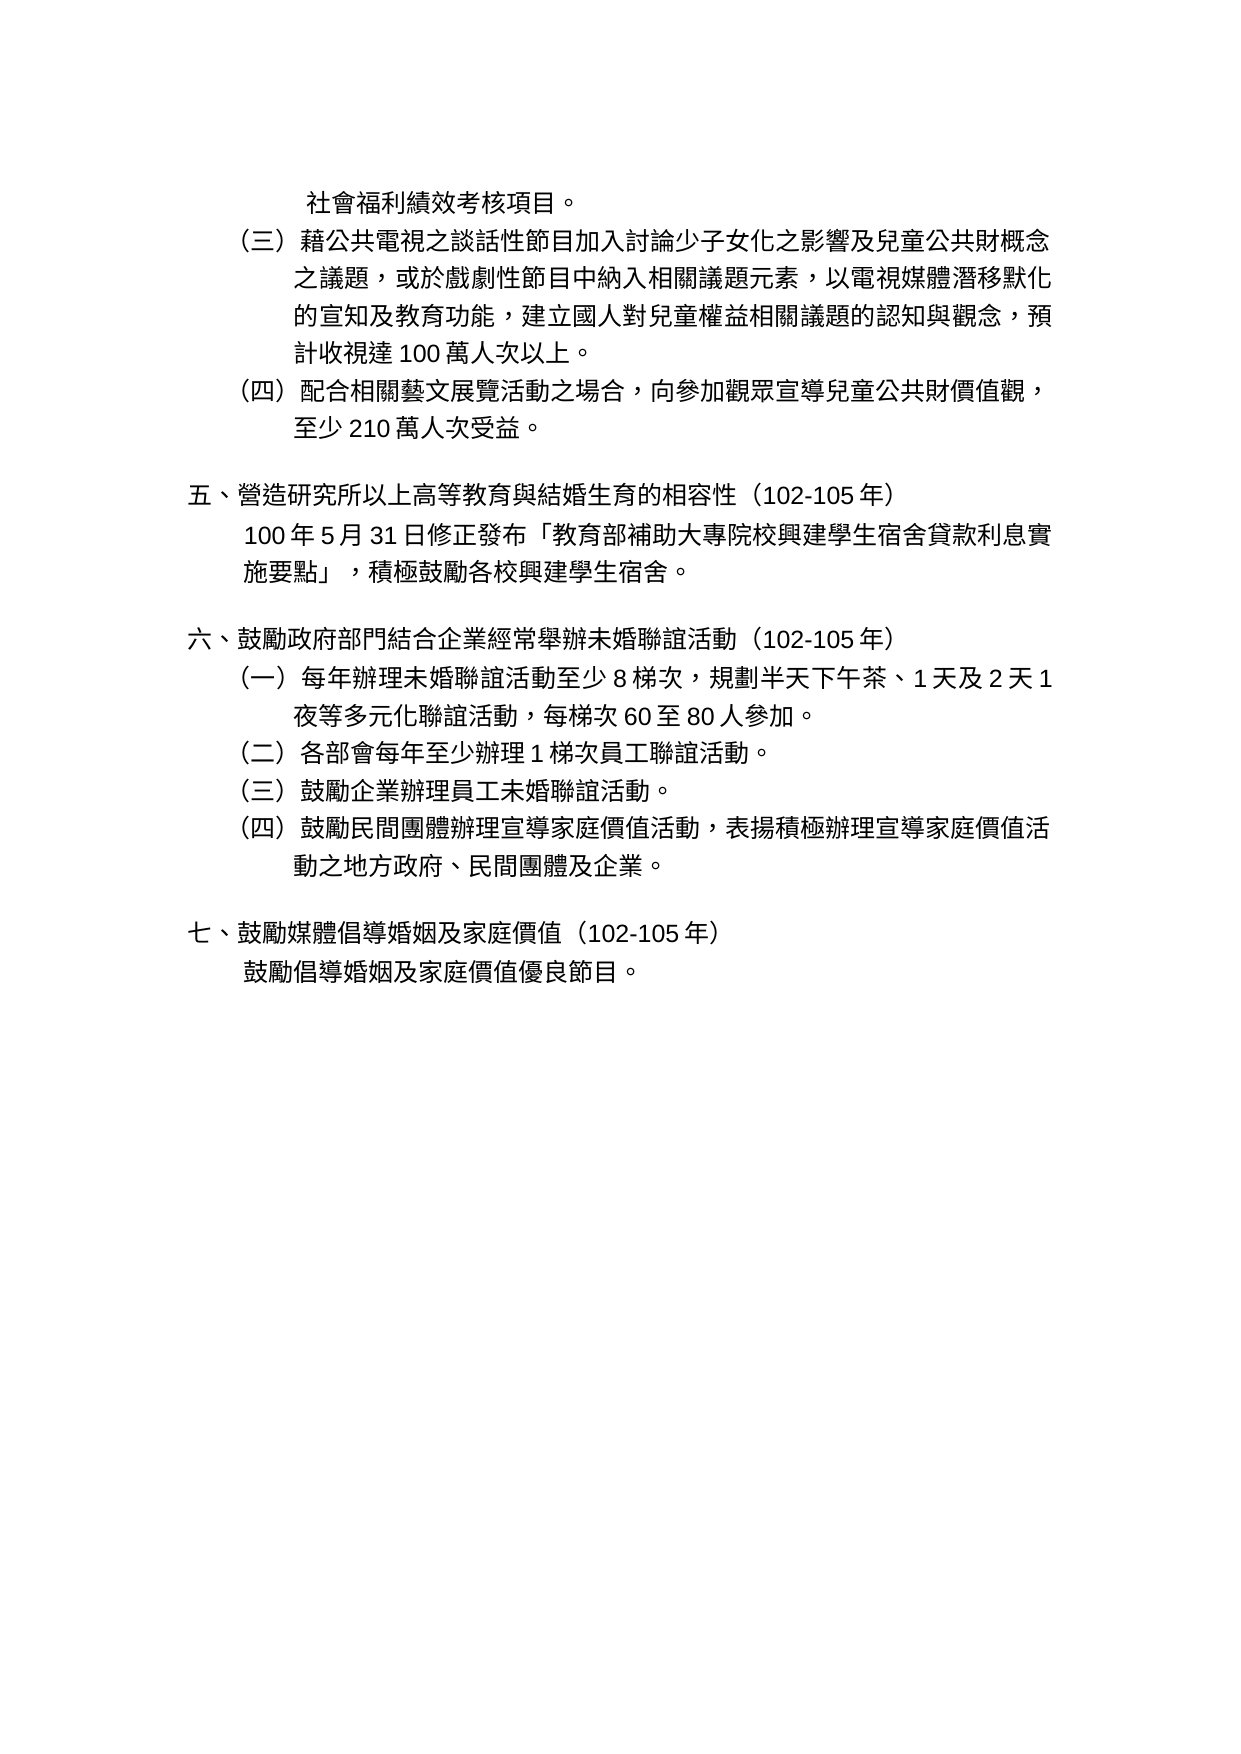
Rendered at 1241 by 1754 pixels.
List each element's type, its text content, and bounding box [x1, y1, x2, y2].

text 七、鼓勵媒體倡導婚姻及家庭價值（102-105年） [187, 902, 1053, 952]
text （四）鼓勵民間團體辦理宣導家庭價值活動，表揚積極辦理宣導家庭價值活動之地方政府、民間團體及企業。 [225, 808, 1053, 883]
text （三）藉公共電視之談話性節目加入討論少子女化之影響及兒童公共財概念之議題，或於戲劇性節目中納入相關議題元素，以電視媒體潛移默化的宣知及教育功能，建立國人對兒童權益相關議題的認知與觀念，預計收視達100萬人次以上。 [225, 221, 1053, 371]
text （三）鼓勵企業辦理員工未婚聯誼活動。 [225, 771, 1053, 808]
text （二）各部會每年至少辦理1梯次員工聯誼活動。 [225, 733, 1053, 771]
text 六、鼓勵政府部門結合企業經常舉辦未婚聯誼活動（102-105年） [187, 608, 1053, 658]
text 100年5月31日修正發布「教育部補助大專院校興建學生宿舍貸款利息實施要點」，積極鼓勵各校興建學生宿舍。 [244, 514, 1053, 589]
text （四）配合相關藝文展覽活動之場合，向參加觀眾宣導兒童公共財價值觀，至少210萬人次受益。 [225, 371, 1053, 446]
text 鼓勵倡導婚姻及家庭價值優良節目。 [187, 952, 1053, 989]
text 五、營造研究所以上高等教育與結婚生育的相容性（102-105年） [187, 464, 1053, 514]
text （一）每年辦理未婚聯誼活動至少8梯次，規劃半天下午茶、1天及2天1夜等多元化聯誼活動，每梯次60至80人參加。 [225, 658, 1053, 733]
text 社會福利績效考核項目。 [225, 183, 1053, 221]
